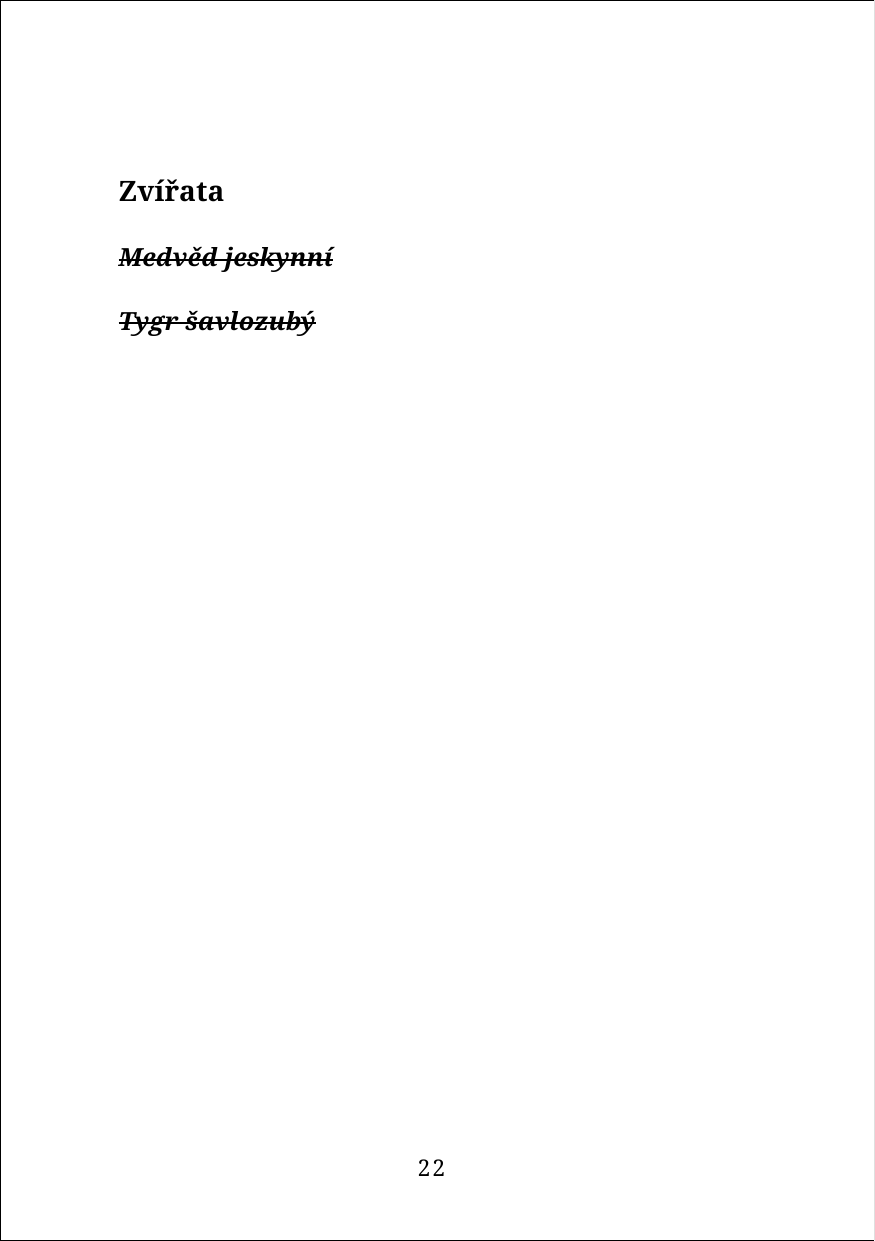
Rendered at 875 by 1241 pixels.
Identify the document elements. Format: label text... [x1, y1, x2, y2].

subtitle Zvířata [118, 172, 756, 210]
subtitle Tygr šavlozubý [118, 303, 756, 337]
subtitle Medvěd jeskynní [118, 239, 756, 274]
